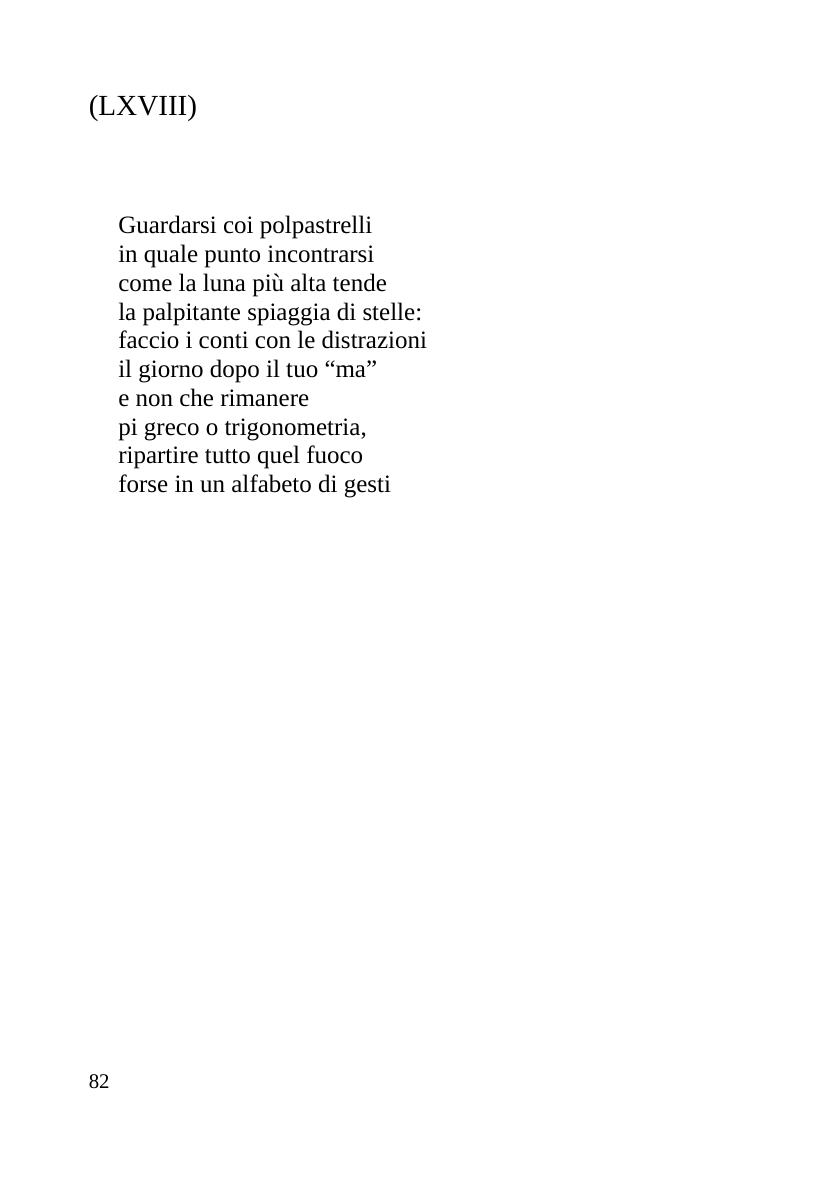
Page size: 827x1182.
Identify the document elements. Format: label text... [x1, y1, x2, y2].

text ripartire tutto quel fuoco [118, 441, 738, 469]
text Guardarsi coi polpastrelli [118, 211, 738, 239]
subtitle (LXVIII) [88, 88, 738, 122]
text la palpitante spiaggia di stelle: [118, 297, 738, 326]
text faccio i conti con le distrazioni [118, 326, 738, 354]
text pi greco o trigonometria, [118, 412, 738, 441]
text come la luna più alta tende [118, 268, 738, 297]
text il giorno dopo il tuo “ma” [118, 354, 738, 383]
text e non che rimanere [118, 383, 738, 412]
text in quale punto incontrarsi [118, 239, 738, 268]
text forse in un alfabeto di gesti [118, 469, 738, 498]
